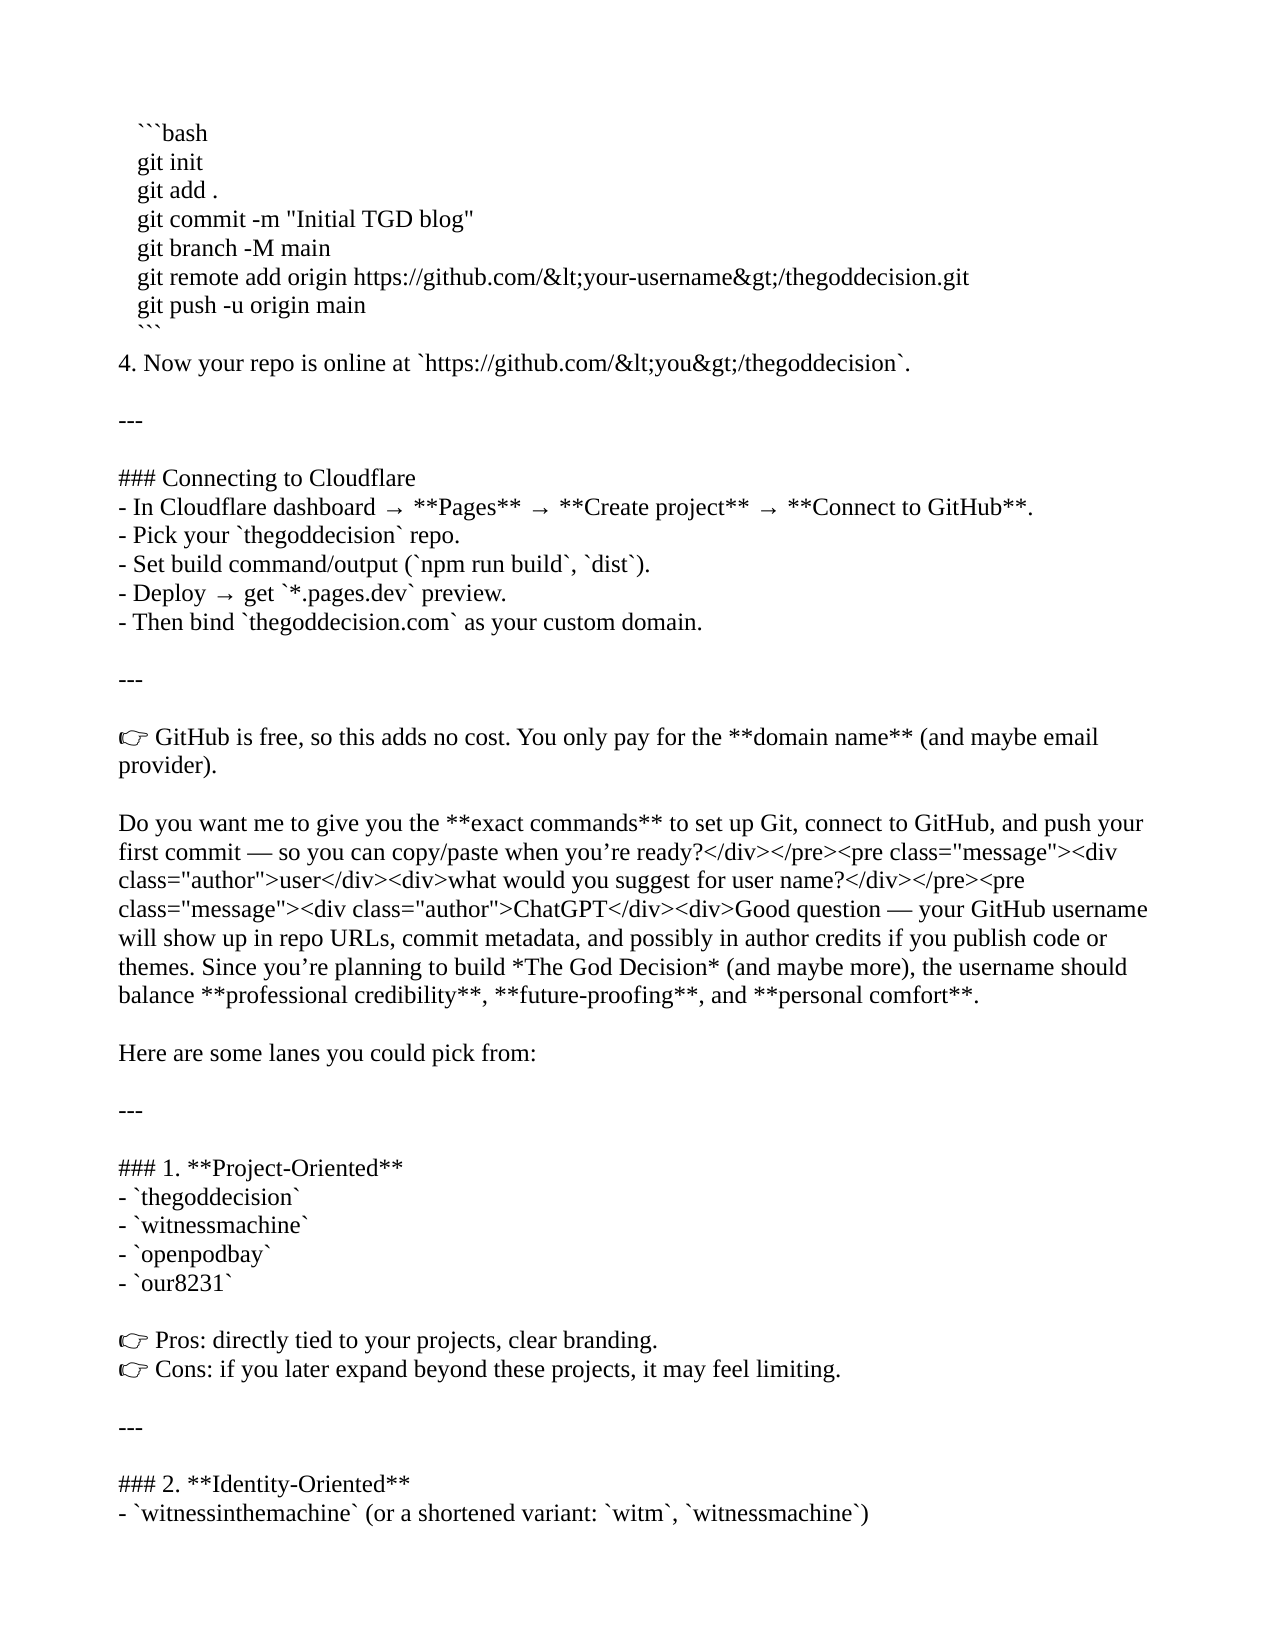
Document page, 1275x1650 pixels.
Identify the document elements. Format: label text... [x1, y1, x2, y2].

text git add . [118, 176, 1157, 204]
text --- [118, 664, 1157, 693]
text - `openpodbay` [118, 1239, 1157, 1268]
text 👉 Pros: directly tied to your projects, clear branding. [118, 1326, 1157, 1354]
text Here are some lanes you could pick from: [118, 1038, 1157, 1067]
text - `thegoddecision` [118, 1182, 1157, 1211]
text - `witnessinthemachine` (or a shortened variant: `witm`, `witnessmachine`) [118, 1498, 1157, 1527]
text --- [118, 406, 1157, 434]
text ### 1. **Project-Oriented** [118, 1153, 1157, 1182]
text - In Cloudflare dashboard → **Pages** → **Create project** → **Connect to GitHub**. [118, 492, 1157, 521]
text ```bash [118, 118, 1157, 147]
text git branch -M main [118, 233, 1157, 262]
text - `our8231` [118, 1268, 1157, 1297]
text 👉 Cons: if you later expand beyond these projects, it may feel limiting. [118, 1354, 1157, 1383]
text - `witnessmachine` [118, 1211, 1157, 1239]
text --- [118, 1096, 1157, 1124]
text 👉 GitHub is free, so this adds no cost. You only pay for the **domain name** (and maybe email provider). [118, 722, 1157, 779]
text 4. Now your repo is online at `https://github.com/&lt;you&gt;/thegoddecision`. [118, 348, 1157, 377]
text git remote add origin https://github.com/&lt;your-username&gt;/thegoddecision.git [118, 262, 1157, 291]
text ### 2. **Identity-Oriented** [118, 1469, 1157, 1498]
text - Set build command/output (`npm run build`, `dist`). [118, 549, 1157, 578]
text git commit -m "Initial TGD blog" [118, 204, 1157, 233]
text git init [118, 147, 1157, 176]
text --- [118, 1412, 1157, 1441]
text Do you want me to give you the **exact commands** to set up Git, connect to GitHub, and push your first commit — so you can copy/paste when you’re ready?</div></pre><pre class="message"><div class="author">user</div><div>what would you suggest for user name?</div></pre><pre class="message"><div class="author">ChatGPT</div><div>Good question — your GitHub username will show up in repo URLs, commit metadata, and possibly in author credits if you publish code or themes. Since you’re planning to build *The God Decision* (and maybe more), the username should balance **professional credibility**, **future-proofing**, and **personal comfort**. [118, 808, 1157, 1009]
text git push -u origin main [118, 291, 1157, 319]
text - Then bind `thegoddecision.com` as your custom domain. [118, 607, 1157, 636]
text - Pick your `thegoddecision` repo. [118, 521, 1157, 549]
text ### Connecting to Cloudflare [118, 463, 1157, 492]
text ``` [118, 319, 1157, 348]
text - Deploy → get `*.pages.dev` preview. [118, 578, 1157, 607]
